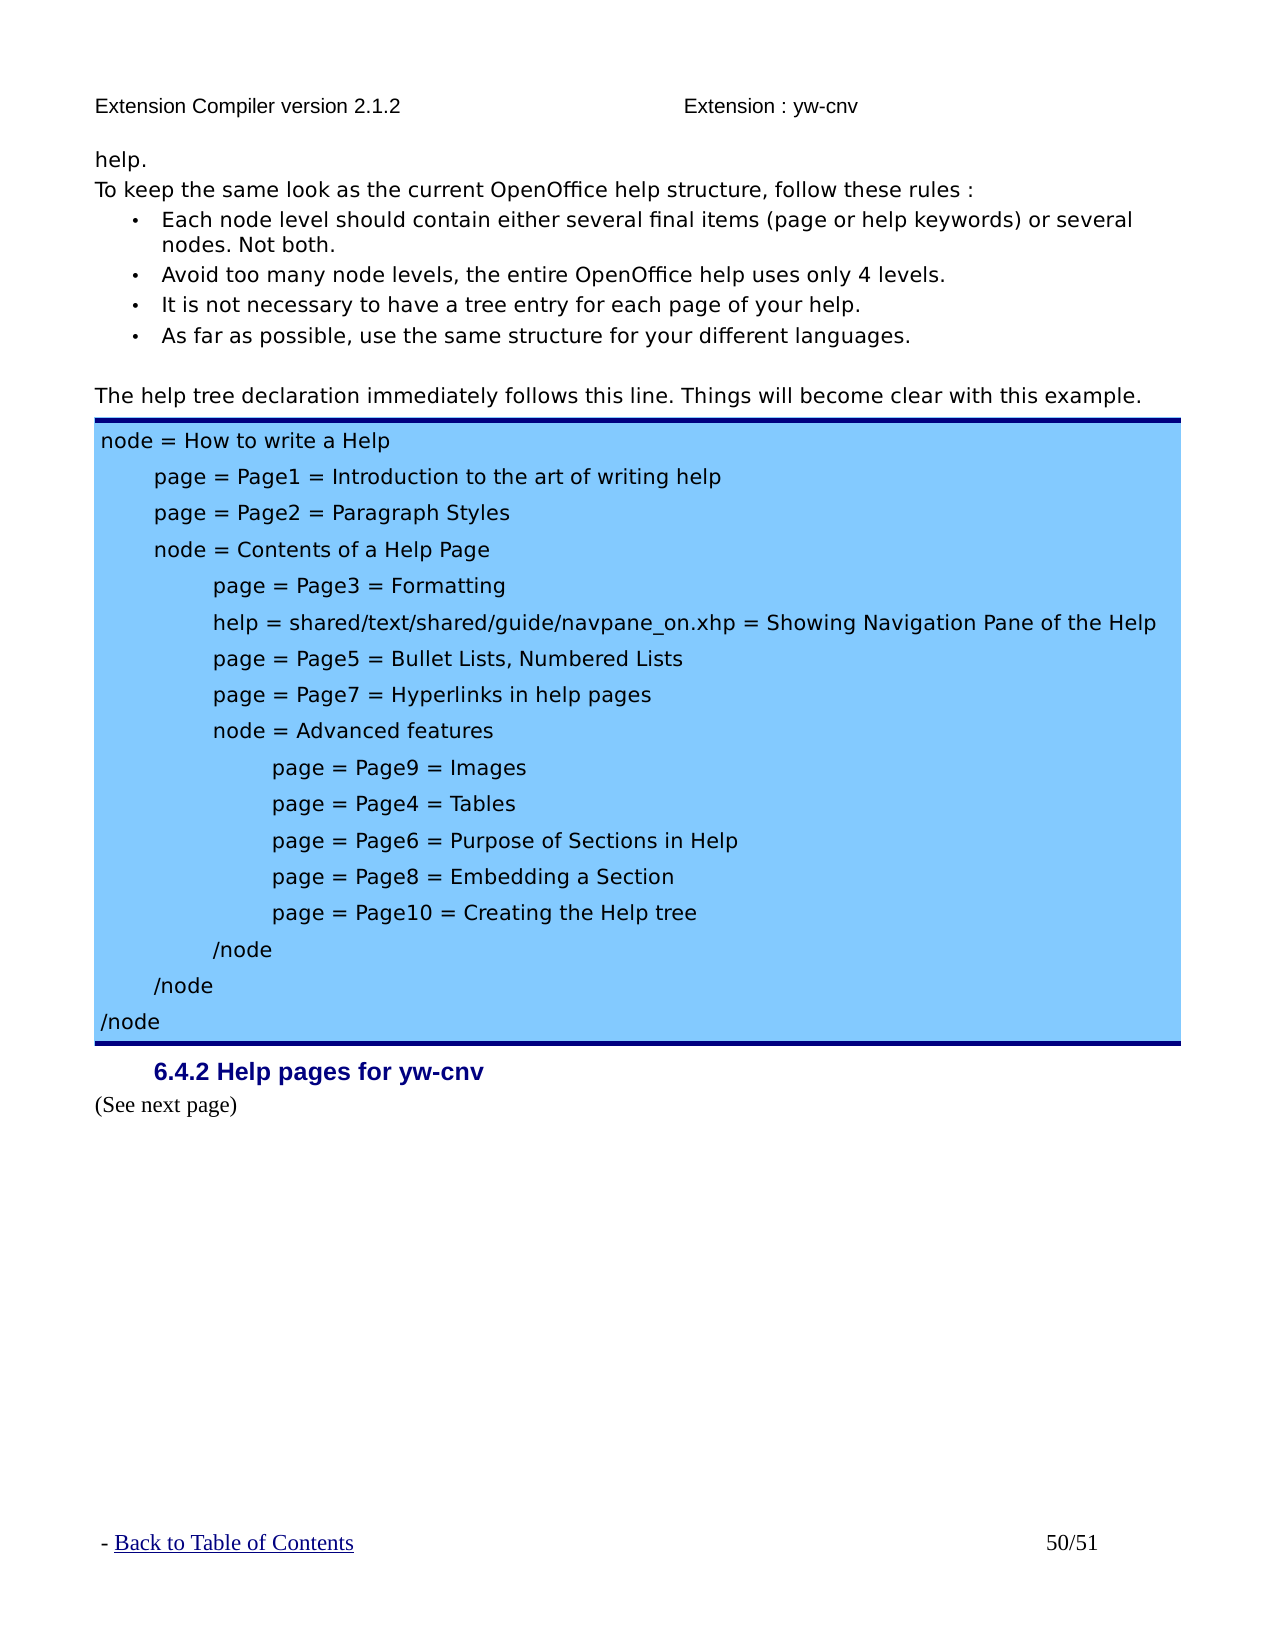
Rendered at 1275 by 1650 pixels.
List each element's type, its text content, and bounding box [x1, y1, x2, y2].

text page = Page8 = Embedding a Section [94, 854, 1181, 889]
text /node [94, 963, 1181, 998]
text node = Contents of a Help Page [94, 527, 1181, 562]
text The help tree declaration immediately follows this line. Things will become clear with this example. [94, 384, 1181, 409]
text /node [94, 926, 1181, 962]
text /node [94, 999, 1181, 1046]
text help. [94, 147, 1181, 172]
text page = Page6 = Purpose of Sections in Help [94, 817, 1181, 853]
text To keep the same look as the current OpenOffice help structure, follow these rules : [94, 178, 1181, 202]
text page = Page9 = Images [94, 745, 1181, 780]
text page = Page3 = Formatting [94, 563, 1181, 598]
text (See next page) [94, 1092, 1181, 1117]
text page = Page10 = Creating the Help tree [94, 890, 1181, 926]
text page = Page5 = Bullet Lists, Numbered Lists [94, 636, 1181, 671]
list As far as possible, use the same structure for your different languages. [132, 323, 1181, 348]
text node = Advanced features [94, 708, 1181, 744]
text page = Page1 = Introduction to the art of writing help [94, 454, 1181, 489]
text page = Page2 = Paragraph Styles [94, 490, 1181, 526]
text node = How to write a Help [94, 419, 1181, 453]
list Each node level should contain either several final items (page or help keywords) or several nodes. Not both. [132, 208, 1181, 257]
text help = shared/text/shared/guide/navpane_on.xhp = Showing Navigation Pane of the Help [94, 599, 1181, 635]
text page = Page4 = Tables [94, 781, 1181, 817]
subtitle Help pages for yw-cnv [153, 1058, 1181, 1086]
list Avoid too many node levels, the entire OpenOffice help uses only 4 levels. [132, 263, 1181, 287]
text page = Page7 = Hyperlinks in help pages [94, 672, 1181, 708]
list It is not necessary to have a tree entry for each page of your help. [132, 293, 1181, 318]
